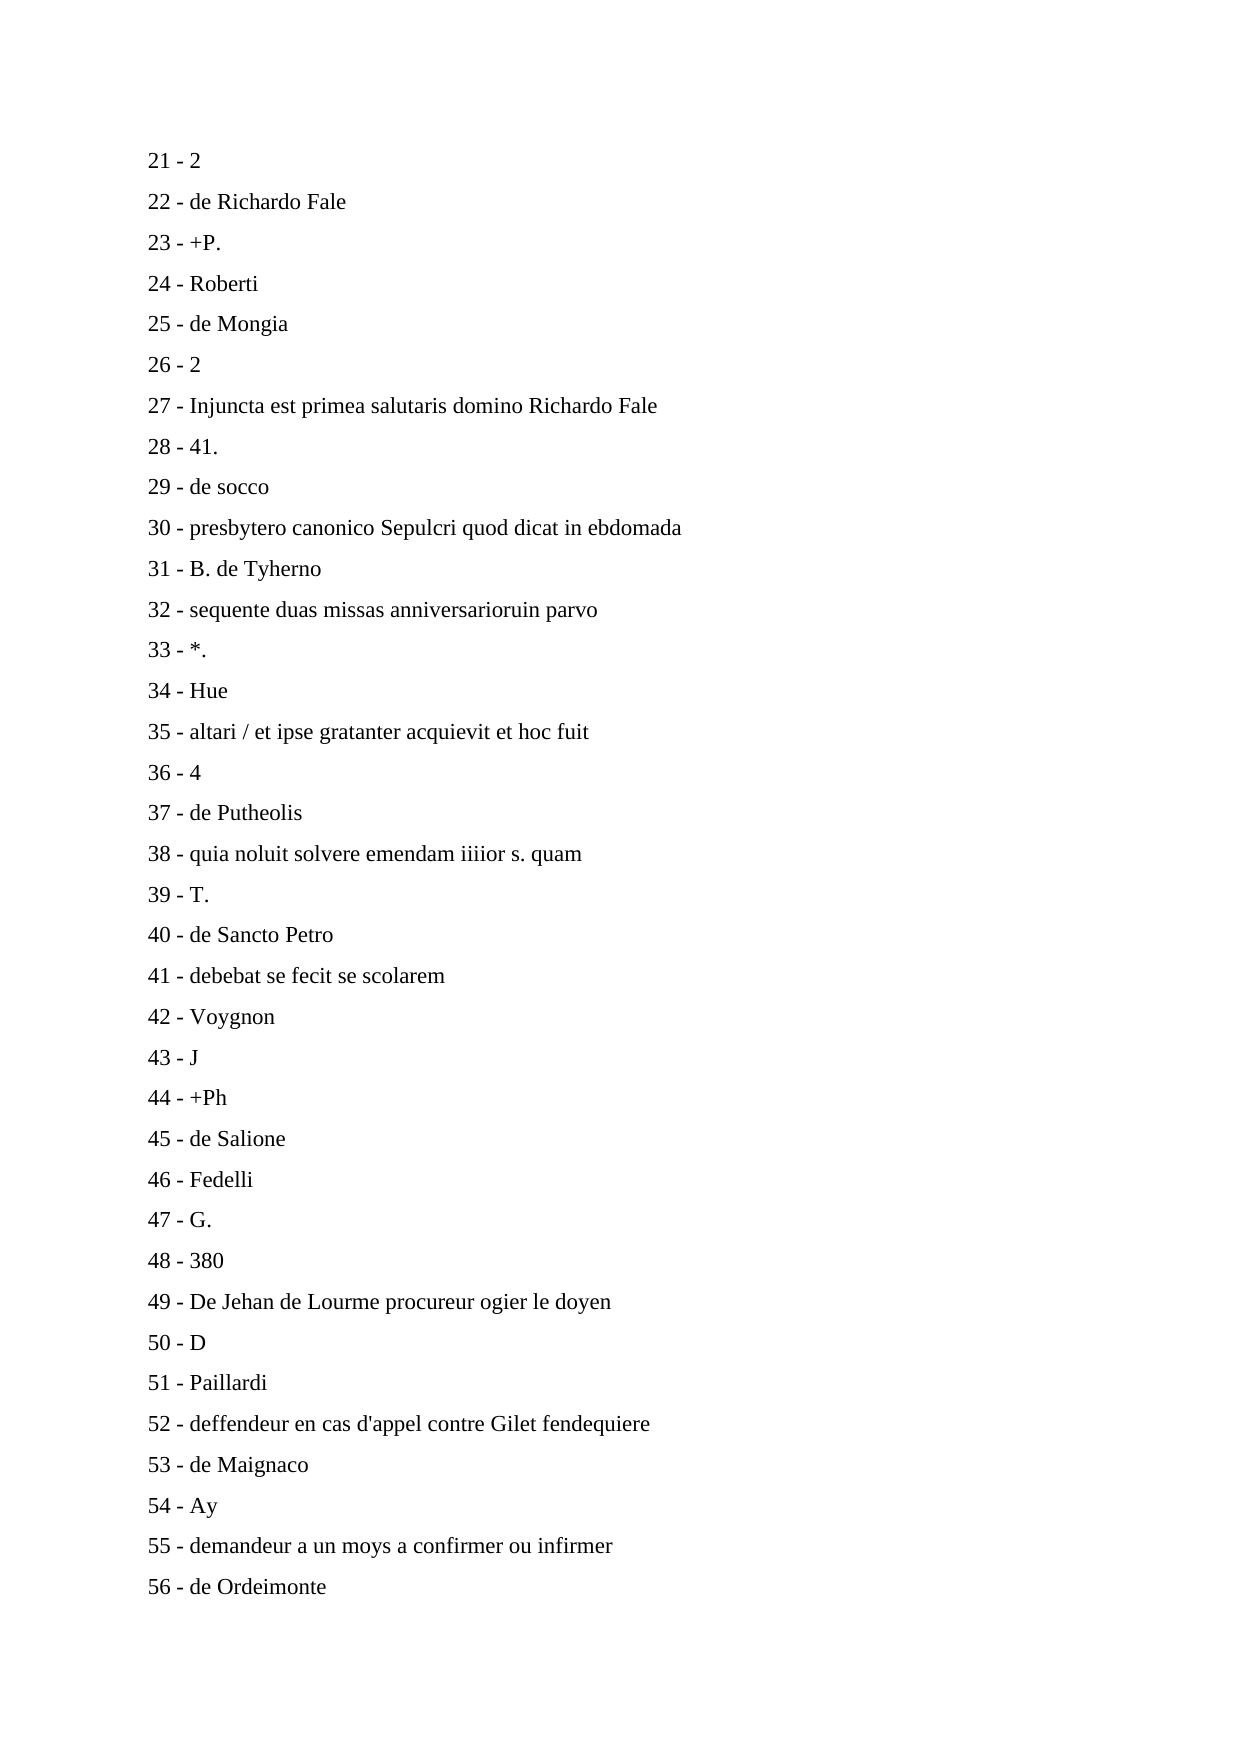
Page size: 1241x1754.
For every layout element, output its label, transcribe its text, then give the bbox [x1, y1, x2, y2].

text 40 - de Sancto Petro [148, 921, 1093, 948]
text 51 - Paillardi [148, 1369, 1093, 1396]
text 37 - de Putheolis [148, 799, 1093, 826]
text 44 - +Ph [148, 1084, 1093, 1111]
text 34 - Hue [148, 677, 1093, 703]
text 22 - de Richardo Fale [148, 188, 1093, 215]
text 21 - 2 [148, 148, 1093, 174]
text 25 - de Mongia [148, 311, 1093, 337]
text 41 - debebat se fecit se scolarem [148, 962, 1093, 988]
text 35 - altari / et ipse gratanter acquievit et hoc fuit [148, 718, 1093, 744]
text 49 - De Jehan de Lourme procureur ogier le doyen [148, 1288, 1093, 1314]
text 28 - 41. [148, 433, 1093, 459]
text 47 - G. [148, 1207, 1093, 1233]
text 36 - 4 [148, 758, 1093, 785]
text 32 - sequente duas missas anniversarioruin parvo [148, 596, 1093, 622]
text 52 - deffendeur en cas d'appel contre Gilet fendequiere [148, 1410, 1093, 1437]
text 33 - *. [148, 636, 1093, 663]
text 23 - +P. [148, 229, 1093, 255]
text 38 - quia noluit solvere emendam iiiior s. quam [148, 840, 1093, 866]
text 43 - J [148, 1044, 1093, 1070]
text 50 - D [148, 1329, 1093, 1355]
text 27 - Injuncta est primea salutaris domino Richardo Fale [148, 392, 1093, 418]
text 56 - de Ordeimonte [148, 1573, 1093, 1599]
text 39 - T. [148, 881, 1093, 907]
text 45 - de Salione [148, 1125, 1093, 1151]
text 54 - Ay [148, 1492, 1093, 1518]
text 42 - Voygnon [148, 1003, 1093, 1029]
text 26 - 2 [148, 351, 1093, 378]
text 31 - B. de Tyherno [148, 555, 1093, 581]
text 24 - Roberti [148, 270, 1093, 296]
text 29 - de socco [148, 473, 1093, 500]
text 48 - 380 [148, 1247, 1093, 1274]
text 30 - presbytero canonico Sepulcri quod dicat in ebdomada [148, 514, 1093, 541]
text 46 - Fedelli [148, 1166, 1093, 1192]
text 55 - demandeur a un moys a confirmer ou infirmer [148, 1532, 1093, 1559]
text 53 - de Maignaco [148, 1451, 1093, 1477]
